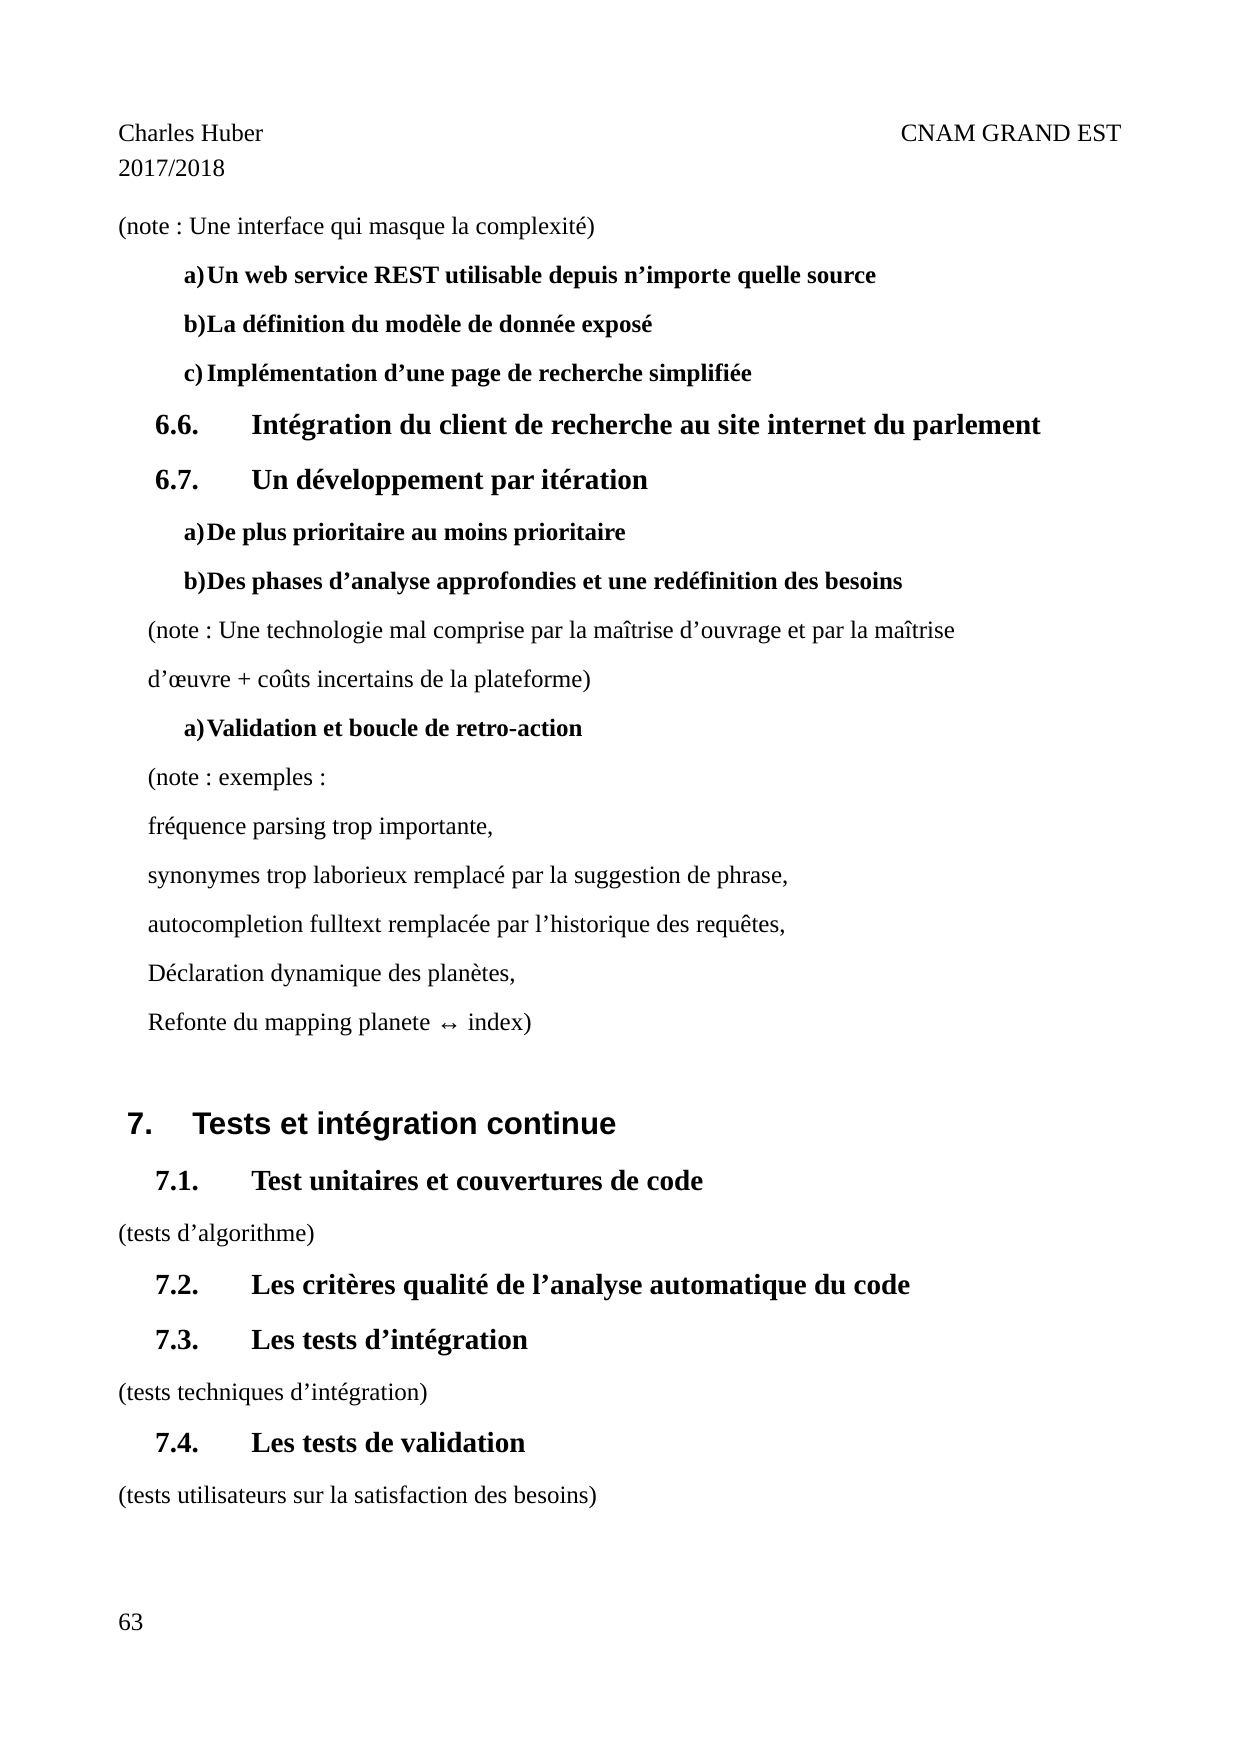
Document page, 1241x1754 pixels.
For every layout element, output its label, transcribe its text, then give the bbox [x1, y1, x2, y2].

list fréquence parsing trop importante, [118, 811, 1122, 840]
list synonymes trop laborieux remplacé par la suggestion de phrase, [118, 860, 1122, 889]
text (tests utilisateurs sur la satisfaction des besoins) [118, 1480, 1122, 1509]
list Déclaration dynamique des planètes, [118, 958, 1122, 987]
text (note : Une interface qui masque la complexité) [118, 211, 1122, 239]
subtitle Les critères qualité de l’analyse automatique du code [148, 1267, 1122, 1301]
subtitle Des phases d’analyse approfondies et une redéfinition des besoins [177, 566, 1122, 594]
list (note : exemples : [118, 762, 1122, 791]
subtitle De plus prioritaire au moins prioritaire [177, 517, 1122, 545]
text (tests d’algorithme) [118, 1218, 1122, 1247]
list d’œuvre + coûts incertains de la plateforme) [118, 664, 1122, 693]
subtitle Un développement par itération [148, 462, 1122, 495]
subtitle Les tests de validation [148, 1426, 1122, 1459]
list (note : Une technologie mal comprise par la maîtrise d’ouvrage et par la maîtrise [118, 615, 1122, 643]
list autocompletion fulltext remplacée par l’historique des requêtes, [118, 909, 1122, 938]
subtitle Tests et intégration continue [118, 1105, 1122, 1141]
list Refonte du mapping planete ↔ index) [118, 1007, 1122, 1036]
subtitle Test unitaires et couvertures de code [148, 1163, 1122, 1197]
subtitle La définition du modèle de donnée exposé [177, 309, 1122, 338]
subtitle Intégration du client de recherche au site internet du parlement [148, 407, 1122, 441]
subtitle Validation et boucle de retro-action [177, 713, 1122, 742]
text (tests techniques d’intégration) [118, 1377, 1122, 1405]
subtitle Les tests d’intégration [148, 1322, 1122, 1355]
subtitle Implémentation d’une page de recherche simplifiée [177, 358, 1122, 387]
subtitle Un web service REST utilisable depuis n’importe quelle source [177, 260, 1122, 289]
